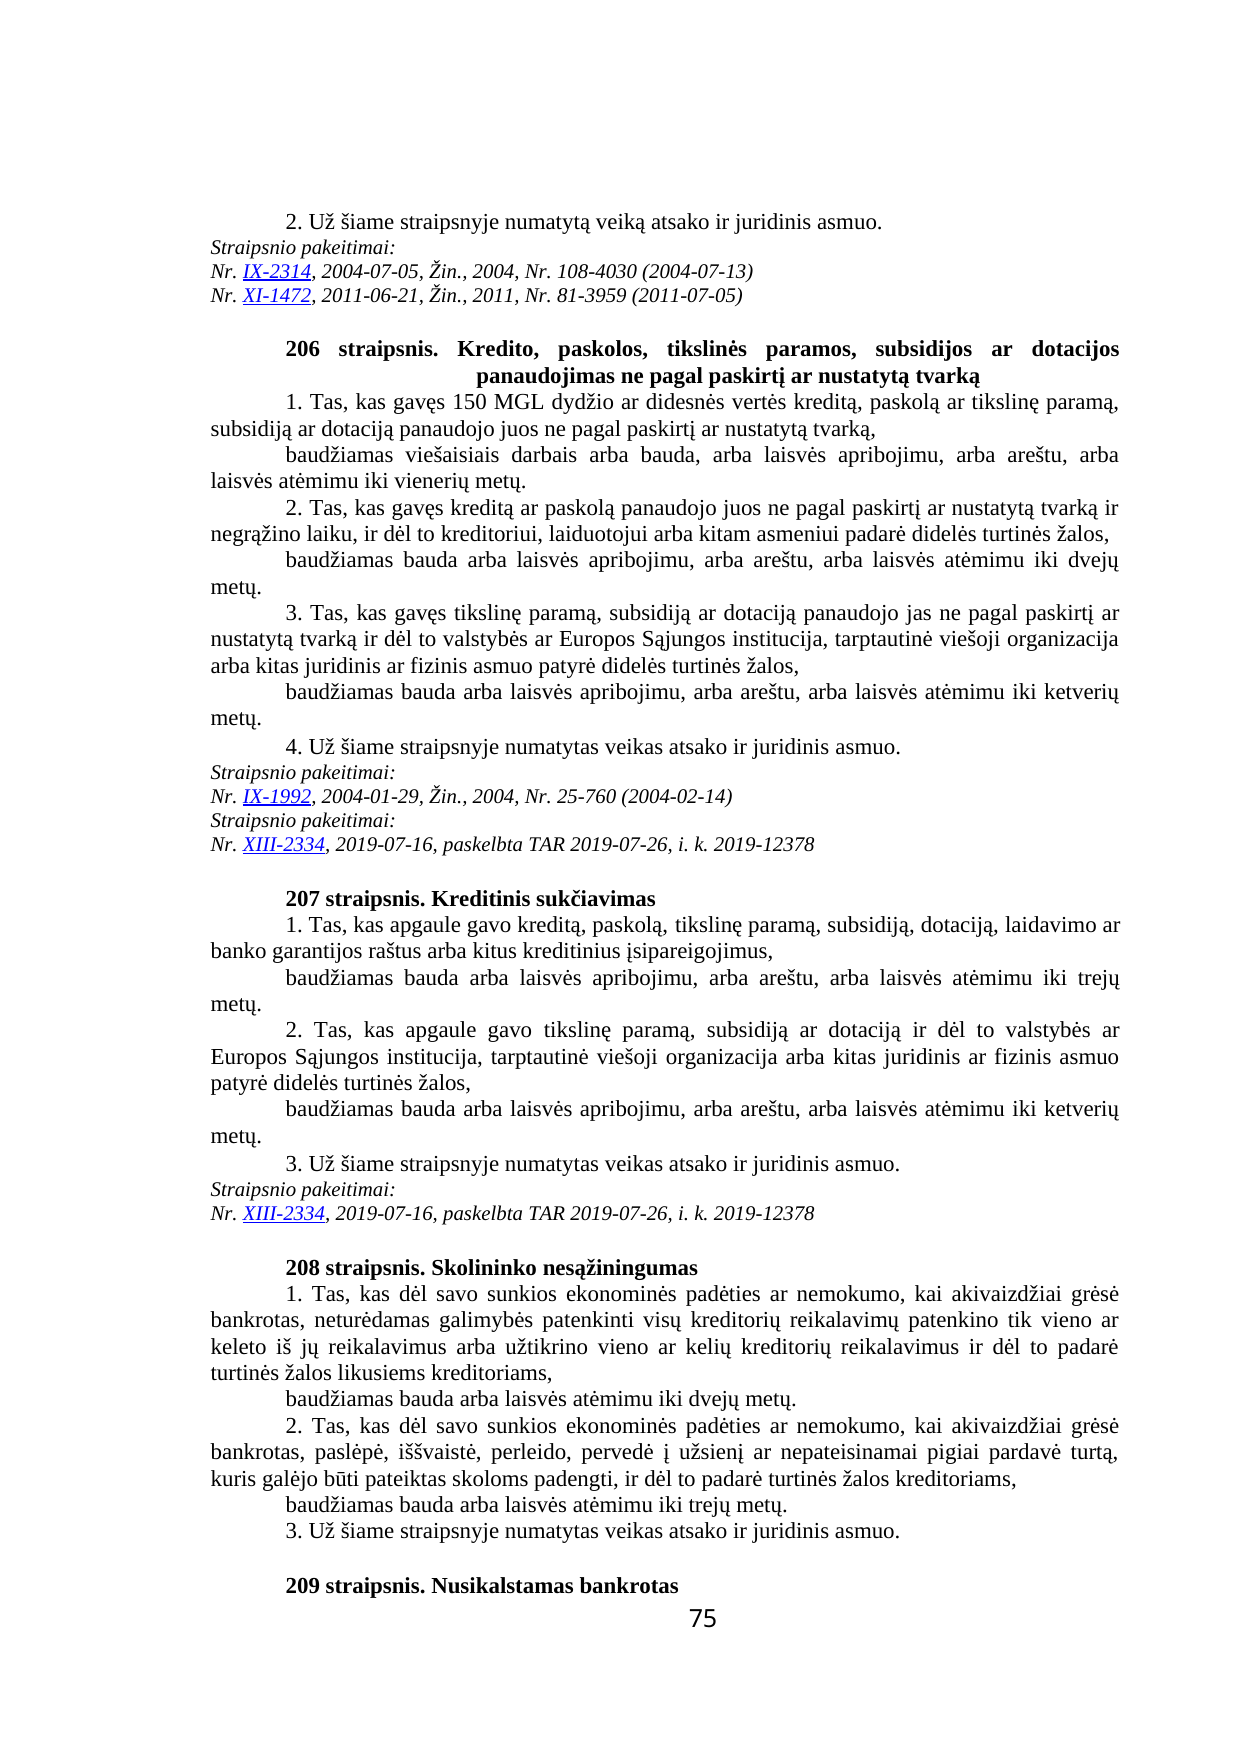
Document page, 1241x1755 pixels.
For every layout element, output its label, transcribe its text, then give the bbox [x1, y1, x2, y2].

text Nr. IX-1992, 2004-01-29, Žin., 2004, Nr. 25-760 (2004-02-14) [210, 784, 1120, 808]
text 3. Už šiame straipsnyje numatytas veikas atsako ir juridinis asmuo. [210, 1517, 1120, 1544]
text Nr. XIII-2334, 2019-07-16, paskelbta TAR 2019-07-26, i. k. 2019-12378 [210, 832, 1120, 856]
text 4. Už šiame straipsnyje numatytas veikas atsako ir juridinis asmuo. [210, 731, 1120, 759]
text baudžiamas bauda arba laisvės apribojimu, arba areštu, arba laisvės atėmimu iki trejų metų. [210, 964, 1120, 1016]
text 208 straipsnis. Skolininko nesąžiningumas [210, 1254, 1120, 1280]
text baudžiamas bauda arba laisvės apribojimu, arba areštu, arba laisvės atėmimu iki ketverių metų. [210, 678, 1120, 731]
text Nr. IX-2314, 2004-07-05, Žin., 2004, Nr. 108-4030 (2004-07-13) [210, 259, 1120, 283]
text Straipsnio pakeitimai: [210, 808, 1120, 832]
text 207 straipsnis. Kreditinis sukčiavimas [210, 884, 1120, 911]
text 209 straipsnis. Nusikalstamas bankrotas [210, 1572, 1120, 1599]
text 2. Tas, kas apgaule gavo tikslinę paramą, subsidiją ar dotaciją ir dėl to valstybės ar Europos Sąjungos institucija, tarptautinė viešoji organizacija arba kitas juridinis ar fizinis asmuo patyrė didelės turtinės žalos, [210, 1016, 1120, 1095]
text baudžiamas bauda arba laisvės atėmimu iki dvejų metų. [210, 1386, 1120, 1412]
text Straipsnio pakeitimai: [210, 1177, 1120, 1201]
text Nr. XI-1472, 2011-06-21, Žin., 2011, Nr. 81-3959 (2011-07-05) [210, 283, 1120, 307]
text 2. Tas, kas gavęs kreditą ar paskolą panaudojo juos ne pagal paskirtį ar nustatytą tvarką ir negrąžino laiku, ir dėl to kreditoriui, laiduotojui arba kitam asmeniui padarė didelės turtinės žalos, [210, 494, 1120, 546]
text Nr. XIII-2334, 2019-07-16, paskelbta TAR 2019-07-26, i. k. 2019-12378 [210, 1201, 1120, 1225]
text baudžiamas bauda arba laisvės atėmimu iki trejų metų. [210, 1491, 1120, 1517]
text 1. Tas, kas dėl savo sunkios ekonominės padėties ar nemokumo, kai akivaizdžiai grėsė bankrotas, neturėdamas galimybės patenkinti visų kreditorių reikalavimų patenkino tik vieno ar keleto iš jų reikalavimus arba užtikrino vieno ar kelių kreditorių reikalavimus ir dėl to padarė turtinės žalos likusiems kreditoriams, [210, 1280, 1120, 1386]
text baudžiamas viešaisiais darbais arba bauda, arba laisvės apribojimu, arba areštu, arba laisvės atėmimu iki vienerių metų. [210, 441, 1120, 494]
text baudžiamas bauda arba laisvės apribojimu, arba areštu, arba laisvės atėmimu iki dvejų metų. [210, 546, 1120, 599]
text 3. Už šiame straipsnyje numatytas veikas atsako ir juridinis asmuo. [210, 1148, 1120, 1177]
text 1. Tas, kas apgaule gavo kreditą, paskolą, tikslinę paramą, subsidiją, dotaciją, laidavimo ar banko garantijos raštus arba kitus kreditinius įsipareigojimus, [210, 911, 1120, 964]
text 3. Tas, kas gavęs tikslinę paramą, subsidiją ar dotaciją panaudojo jas ne pagal paskirtį ar nustatytą tvarką ir dėl to valstybės ar Europos Sąjungos institucija, tarptautinė viešoji organizacija arba kitas juridinis ar fizinis asmuo patyrė didelės turtinės žalos, [210, 599, 1120, 678]
text Straipsnio pakeitimai: [210, 759, 1120, 784]
text baudžiamas bauda arba laisvės apribojimu, arba areštu, arba laisvės atėmimu iki ketverių metų. [210, 1095, 1120, 1148]
text 1. Tas, kas gavęs 150 MGL dydžio ar didesnės vertės kreditą, paskolą ar tikslinę paramą, subsidiją ar dotaciją panaudojo juos ne pagal paskirtį ar nustatytą tvarką, [210, 388, 1120, 441]
text 2. Už šiame straipsnyje numatytą veiką atsako ir juridinis asmuo. [210, 208, 1120, 234]
text 2. Tas, kas dėl savo sunkios ekonominės padėties ar nemokumo, kai akivaizdžiai grėsė bankrotas, paslėpė, iššvaistė, perleido, pervedė į užsienį ar nepateisinamai pigiai pardavė turtą, kuris galėjo būti pateiktas skoloms padengti, ir dėl to padarė turtinės žalos kreditoriams, [210, 1412, 1120, 1491]
text 206 straipsnis. Kredito, paskolos, tikslinės paramos, subsidijos ar dotacijos panaudojimas ne pagal paskirtį ar nustatytą tvarką [285, 336, 1120, 388]
text Straipsnio pakeitimai: [210, 234, 1120, 259]
